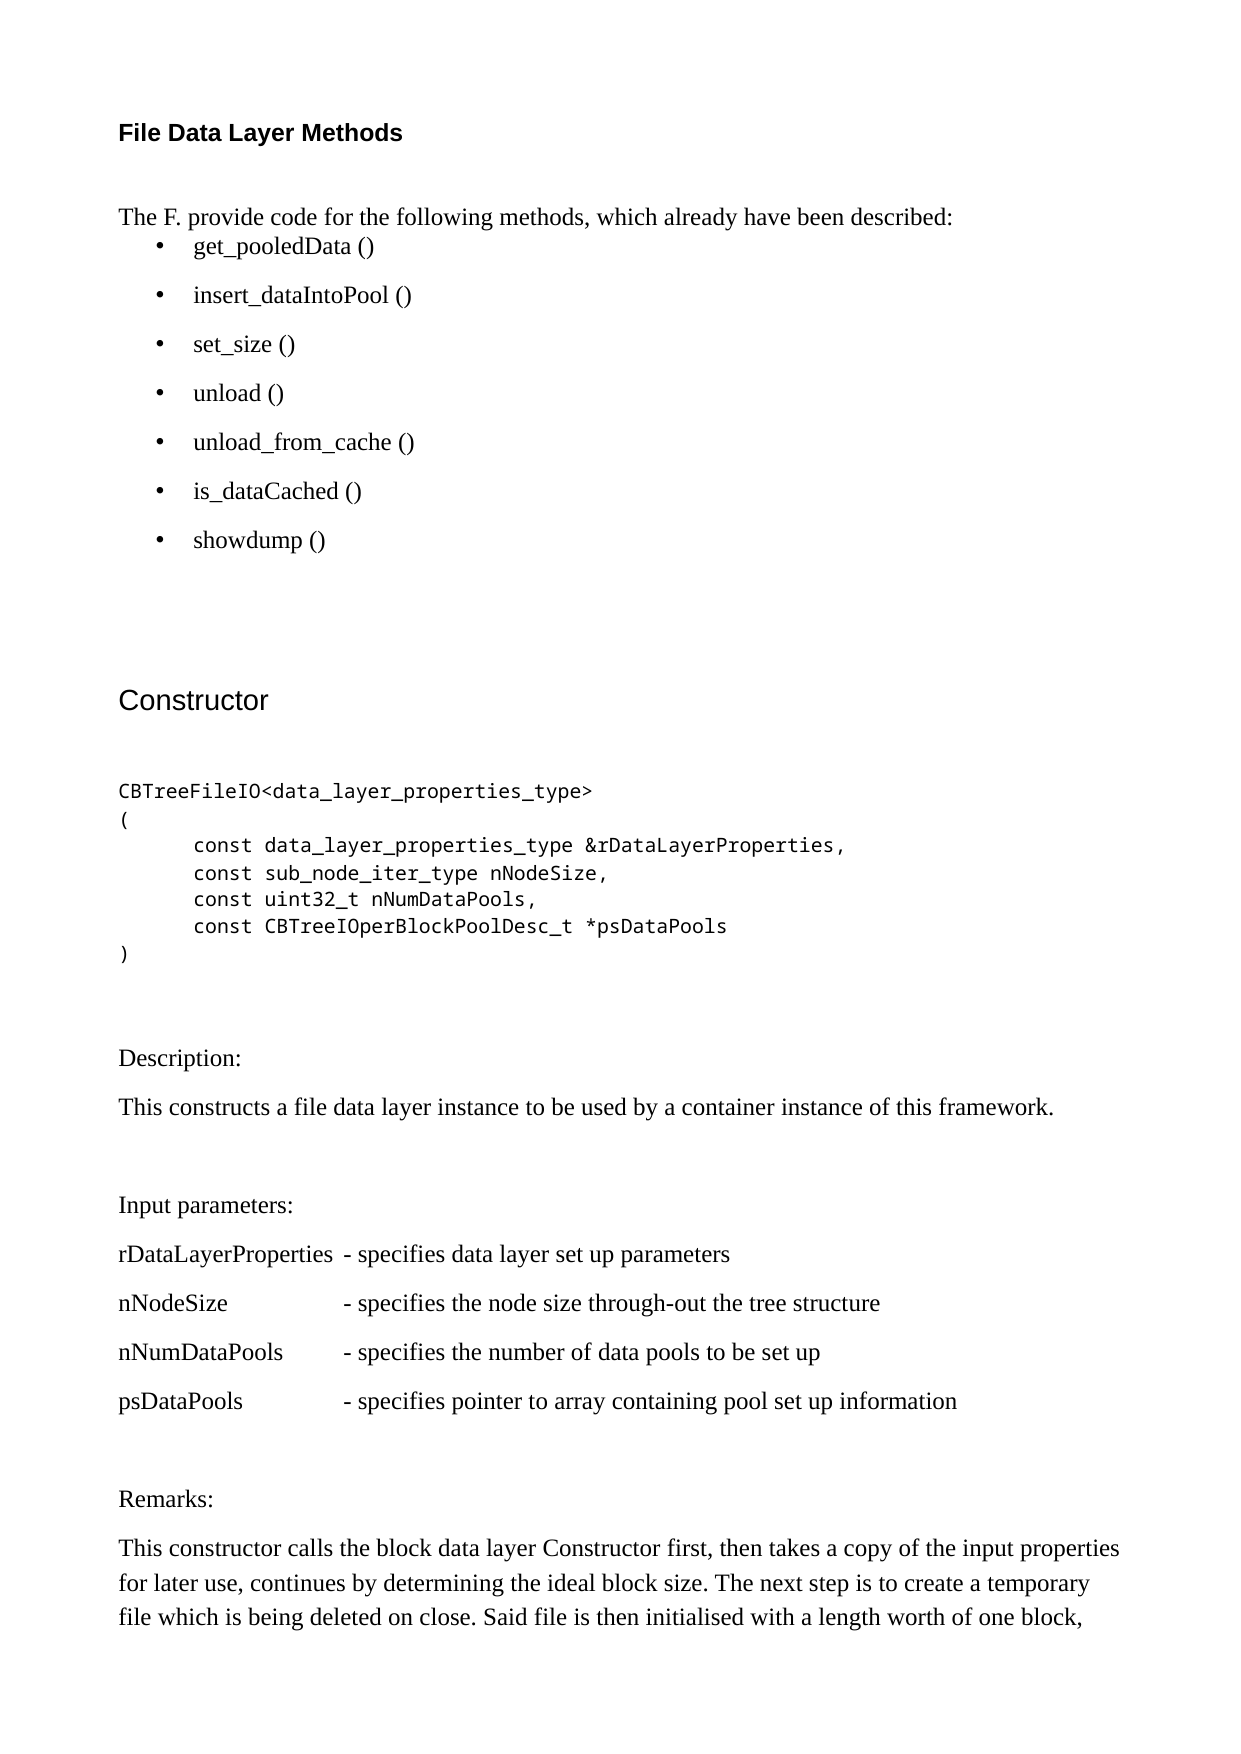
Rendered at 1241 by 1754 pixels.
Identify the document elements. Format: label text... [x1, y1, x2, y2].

list set_size () [156, 329, 1122, 358]
list showdump () [156, 525, 1122, 554]
text Input parameters: [118, 1190, 1122, 1219]
text Description: [118, 1043, 1122, 1071]
text const CBTreeIOperBlockPoolDesc_t *psDataPools [118, 913, 1122, 940]
text The F. provide code for the following methods, which already have been described: [118, 202, 1122, 231]
text const data_layer_properties_type &rDataLayerProperties, [118, 832, 1122, 859]
text const uint32_t nNumDataPools, [118, 886, 1122, 913]
subtitle File Data Layer Methods [118, 118, 1122, 147]
text psDataPools - specifies pointer to array containing pool set up information [118, 1386, 1122, 1415]
list unload () [156, 378, 1122, 407]
subtitle Constructor [118, 683, 1122, 716]
text rDataLayerProperties - specifies data layer set up parameters [118, 1239, 1122, 1268]
list insert_dataIntoPool () [156, 280, 1122, 308]
text ( [118, 805, 1122, 832]
list is_dataCached () [156, 476, 1122, 505]
text nNodeSize - specifies the node size through-out the tree structure [118, 1288, 1122, 1317]
text CBTreeFileIO<data_layer_properties_type> [118, 778, 1122, 805]
list get_pooledData () [156, 231, 1122, 259]
text Remarks: [118, 1484, 1122, 1513]
text nNumDataPools - specifies the number of data pools to be set up [118, 1337, 1122, 1366]
text const sub_node_iter_type nNodeSize, [118, 859, 1122, 886]
text This constructor calls the block data layer Constructor first, then takes a copy of the input properties for later use, continues by determining the ideal block size. The next step is to create a temporary file which is being deleted on close. Said file is then initialised with a length worth of one block, [118, 1533, 1122, 1631]
list unload_from_cache () [156, 427, 1122, 456]
text This constructs a file data layer instance to be used by a container instance of this framework. [118, 1092, 1122, 1121]
text ) [118, 940, 1122, 967]
